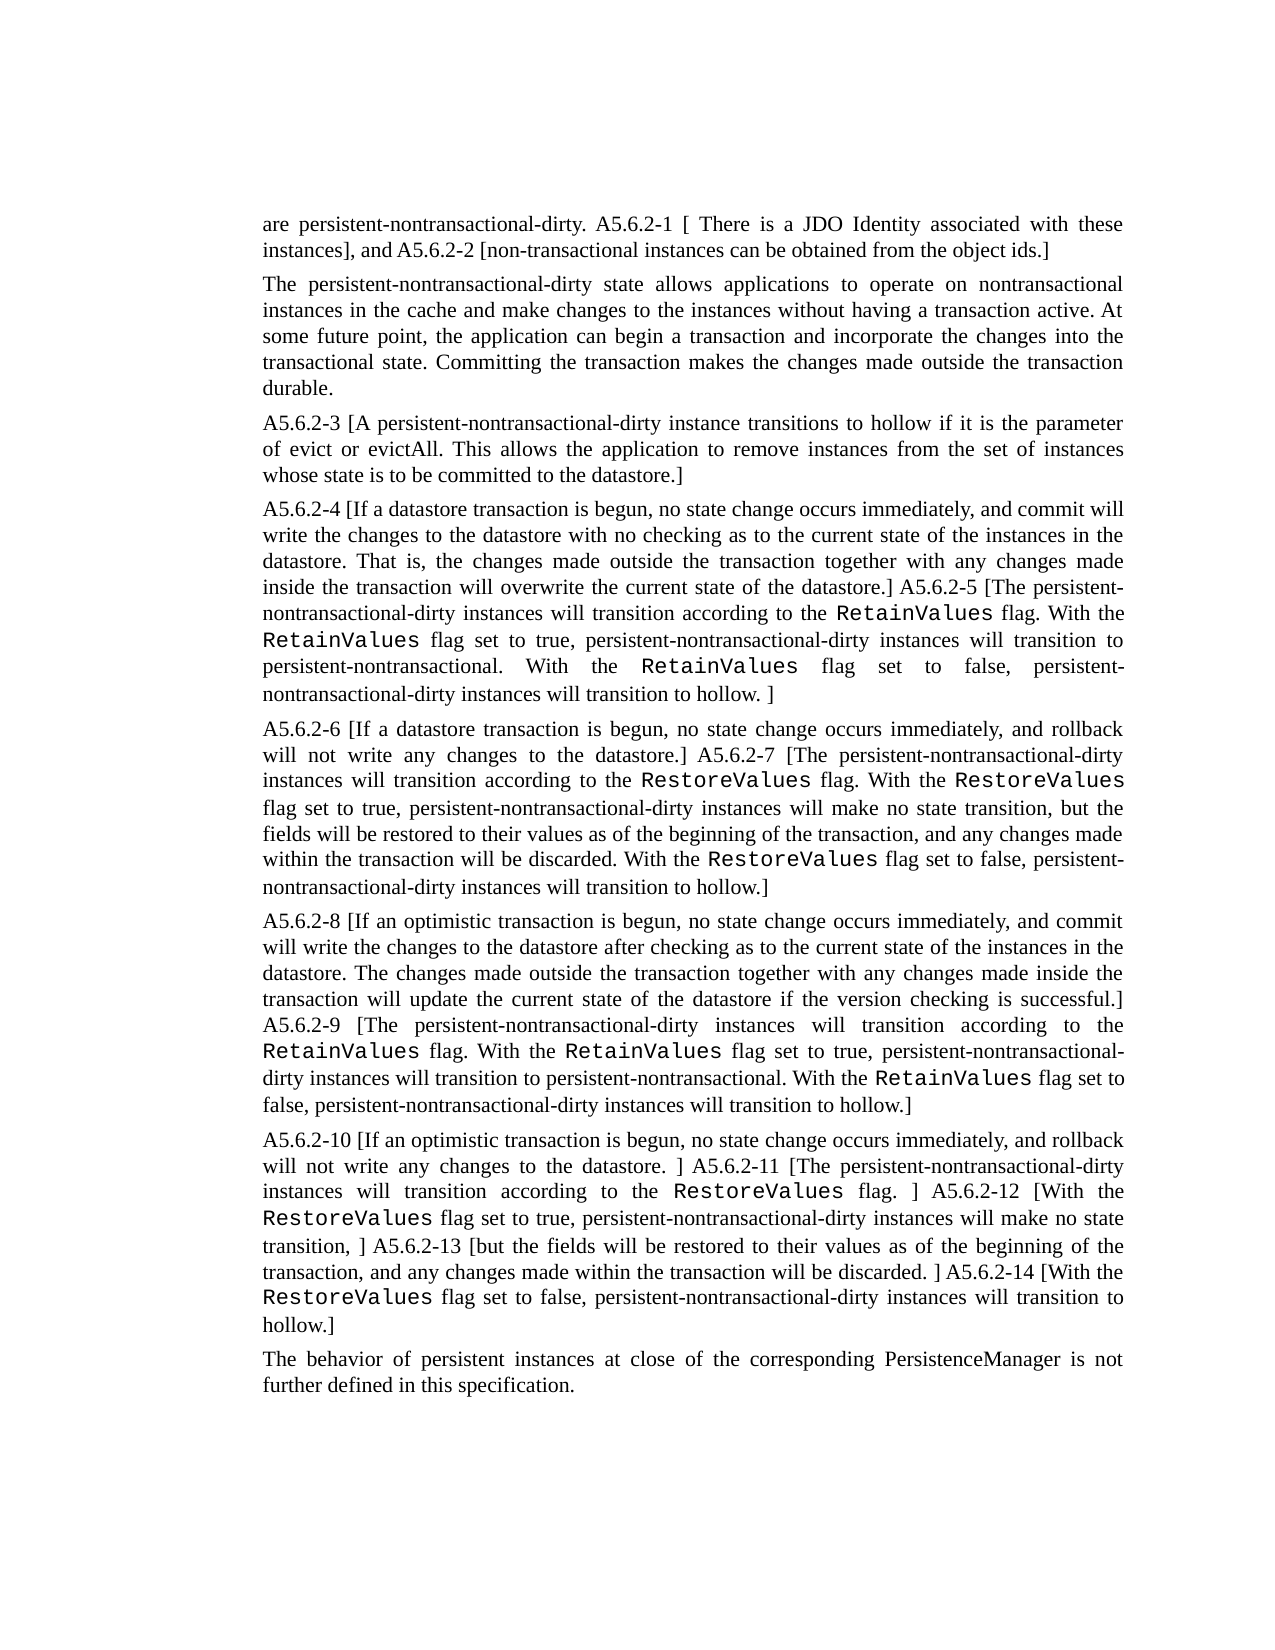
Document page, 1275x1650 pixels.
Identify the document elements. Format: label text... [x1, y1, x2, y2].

text A5.6.2-10 [If an optimistic transaction is begun, no state change occurs immediately, and rollback will not write any changes to the datastore. ] A5.6.2-11 [The persistent-nontransactional-dirty instances will transition according to the RestoreValues flag. ] A5.6.2-12 [With the RestoreValues flag set to true, persistent-nontransactional-dirty instances will make no state transition, ] A5.6.2-13 [but the fields will be restored to their values as of the beginning of the transaction, and any changes made within the transaction will be discarded. ] A5.6.2-14 [With the RestoreValues flag set to false, persistent-nontransactional-dirty instances will transition to hollow.] [262, 1126, 1125, 1337]
text A5.6.2-3 [A persistent-nontransactional-dirty instance transitions to hollow if it is the parameter of evict or evictAll. This allows the application to remove instances from the set of instances whose state is to be committed to the datastore.] [262, 409, 1125, 487]
text are persistent-nontransactional-dirty. A5.6.2-1 [ There is a JDO Identity associated with these instances], and A5.6.2-2 [non-transactional instances can be obtained from the object ids.] [262, 210, 1125, 262]
text The persistent-nontransactional-dirty state allows applications to operate on nontransactional instances in the cache and make changes to the instances without having a transaction active. At some future point, the application can begin a transaction and incorporate the changes into the transactional state. Committing the transaction makes the changes made outside the transaction durable. [262, 270, 1125, 401]
text A5.6.2-4 [If a datastore transaction is begun, no state change occurs immediately, and commit will write the changes to the datastore with no checking as to the current state of the instances in the datastore. That is, the changes made outside the transaction together with any changes made inside the transaction will overwrite the current state of the datastore.] A5.6.2-5 [The persistent-nontransactional-dirty instances will transition according to the RetainValues flag. With the RetainValues flag set to true, persistent-nontransactional-dirty instances will transition to persistent-nontransactional. With the RetainValues flag set to false, persistent-nontransactional-dirty instances will transition to hollow. ] [262, 495, 1125, 707]
text The behavior of persistent instances at close of the corresponding PersistenceManager is not further defined in this specification. [262, 1345, 1125, 1397]
text A5.6.2-6 [If a datastore transaction is begun, no state change occurs immediately, and rollback will not write any changes to the datastore.] A5.6.2-7 [The persistent-nontransactional-dirty instances will transition according to the RestoreValues flag. With the RestoreValues flag set to true, persistent-nontransactional-dirty instances will make no state transition, but the fields will be restored to their values as of the beginning of the transaction, and any changes made within the transaction will be discarded. With the RestoreValues flag set to false, persistent-nontransactional-dirty instances will transition to hollow.] [262, 715, 1125, 899]
text A5.6.2-8 [If an optimistic transaction is begun, no state change occurs immediately, and commit will write the changes to the datastore after checking as to the current state of the instances in the datastore. The changes made outside the transaction together with any changes made inside the transaction will update the current state of the datastore if the version checking is successful.] A5.6.2-9 [The persistent-nontransactional-dirty instances will transition according to the RetainValues flag. With the RetainValues flag set to true, persistent-nontransactional-dirty instances will transition to persistent-nontransactional. With the RetainValues flag set to false, persistent-nontransactional-dirty instances will transition to hollow.] [262, 907, 1125, 1118]
